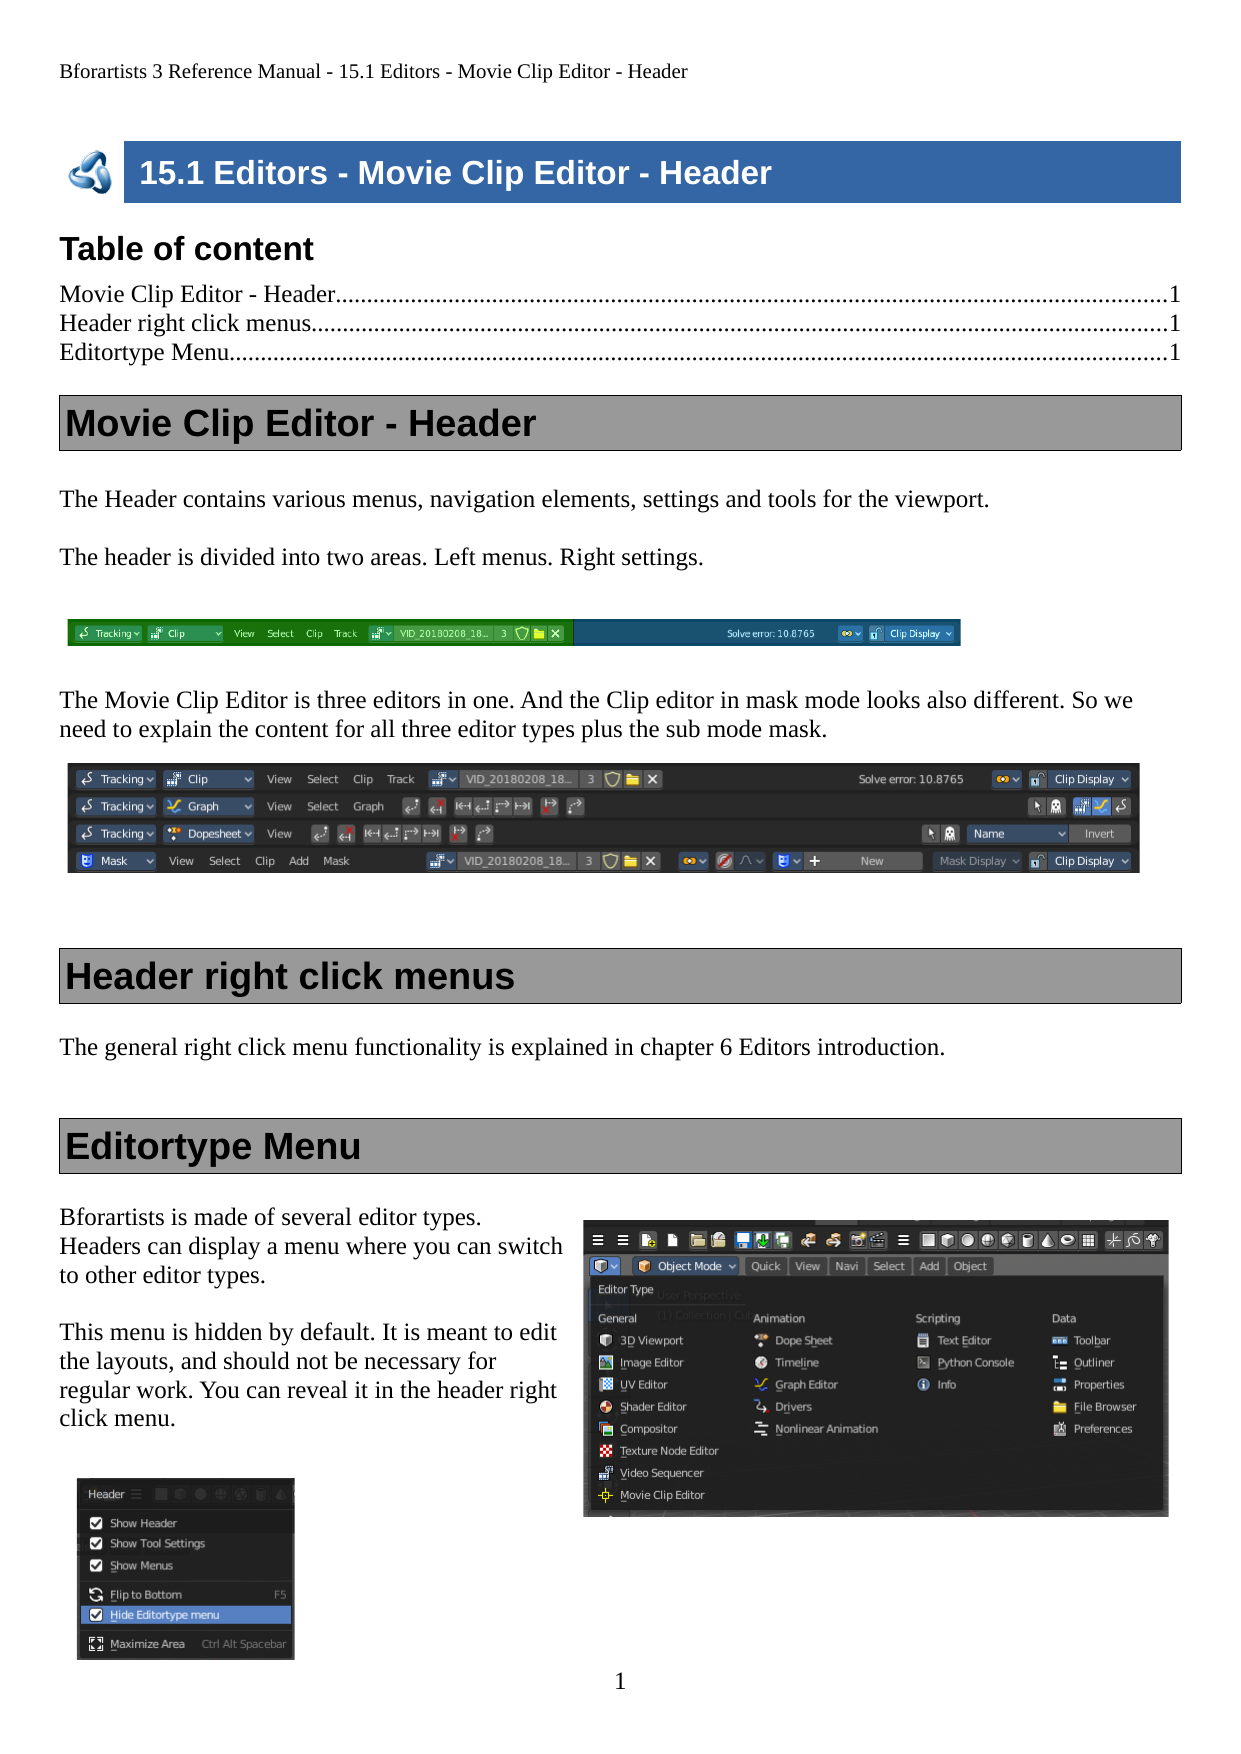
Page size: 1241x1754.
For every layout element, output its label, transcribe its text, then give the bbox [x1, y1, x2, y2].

table_header Header right click menus [60, 949, 1181, 1003]
picture [583, 1220, 1169, 1517]
text The general right click menu functionality is explained in chapter 6 Editors introduction. [59, 1032, 1181, 1061]
table_header 15.1 Editors - Movie Clip Editor - Header [124, 141, 1181, 203]
table_header [59, 141, 124, 203]
text Editortype Menu 1 [59, 337, 1181, 366]
table_header Editortype Menu [60, 1119, 1181, 1173]
text The Header contains various menus, navigation elements, settings and tools for the viewport. [59, 484, 1181, 513]
text Movie Clip Editor - Header 1 [59, 279, 1181, 308]
text Header right click menus 1 [59, 308, 1181, 337]
picture [65, 147, 114, 197]
picture [67, 763, 1140, 873]
text The header is divided into two areas. Left menus. Right settings. [59, 542, 1181, 571]
picture [67, 619, 961, 646]
text This menu is hidden by default. It is meant to edit the layouts, and should not be necessary for regular work. You can reveal it in the header right click menu. [59, 1317, 583, 1432]
text Bforartists is made of several editor types. Headers can display a menu where you can switch to other editor types. [59, 1202, 1181, 1288]
text The Movie Clip Editor is three editors in one. And the Clip editor in mask mode looks also different. So we need to explain the content for all three editor types plus the sub mode mask. [59, 686, 1181, 743]
table_header Movie Clip Editor - Header [60, 396, 1181, 450]
subtitle Table of content [59, 228, 1181, 267]
picture [76, 1478, 295, 1660]
